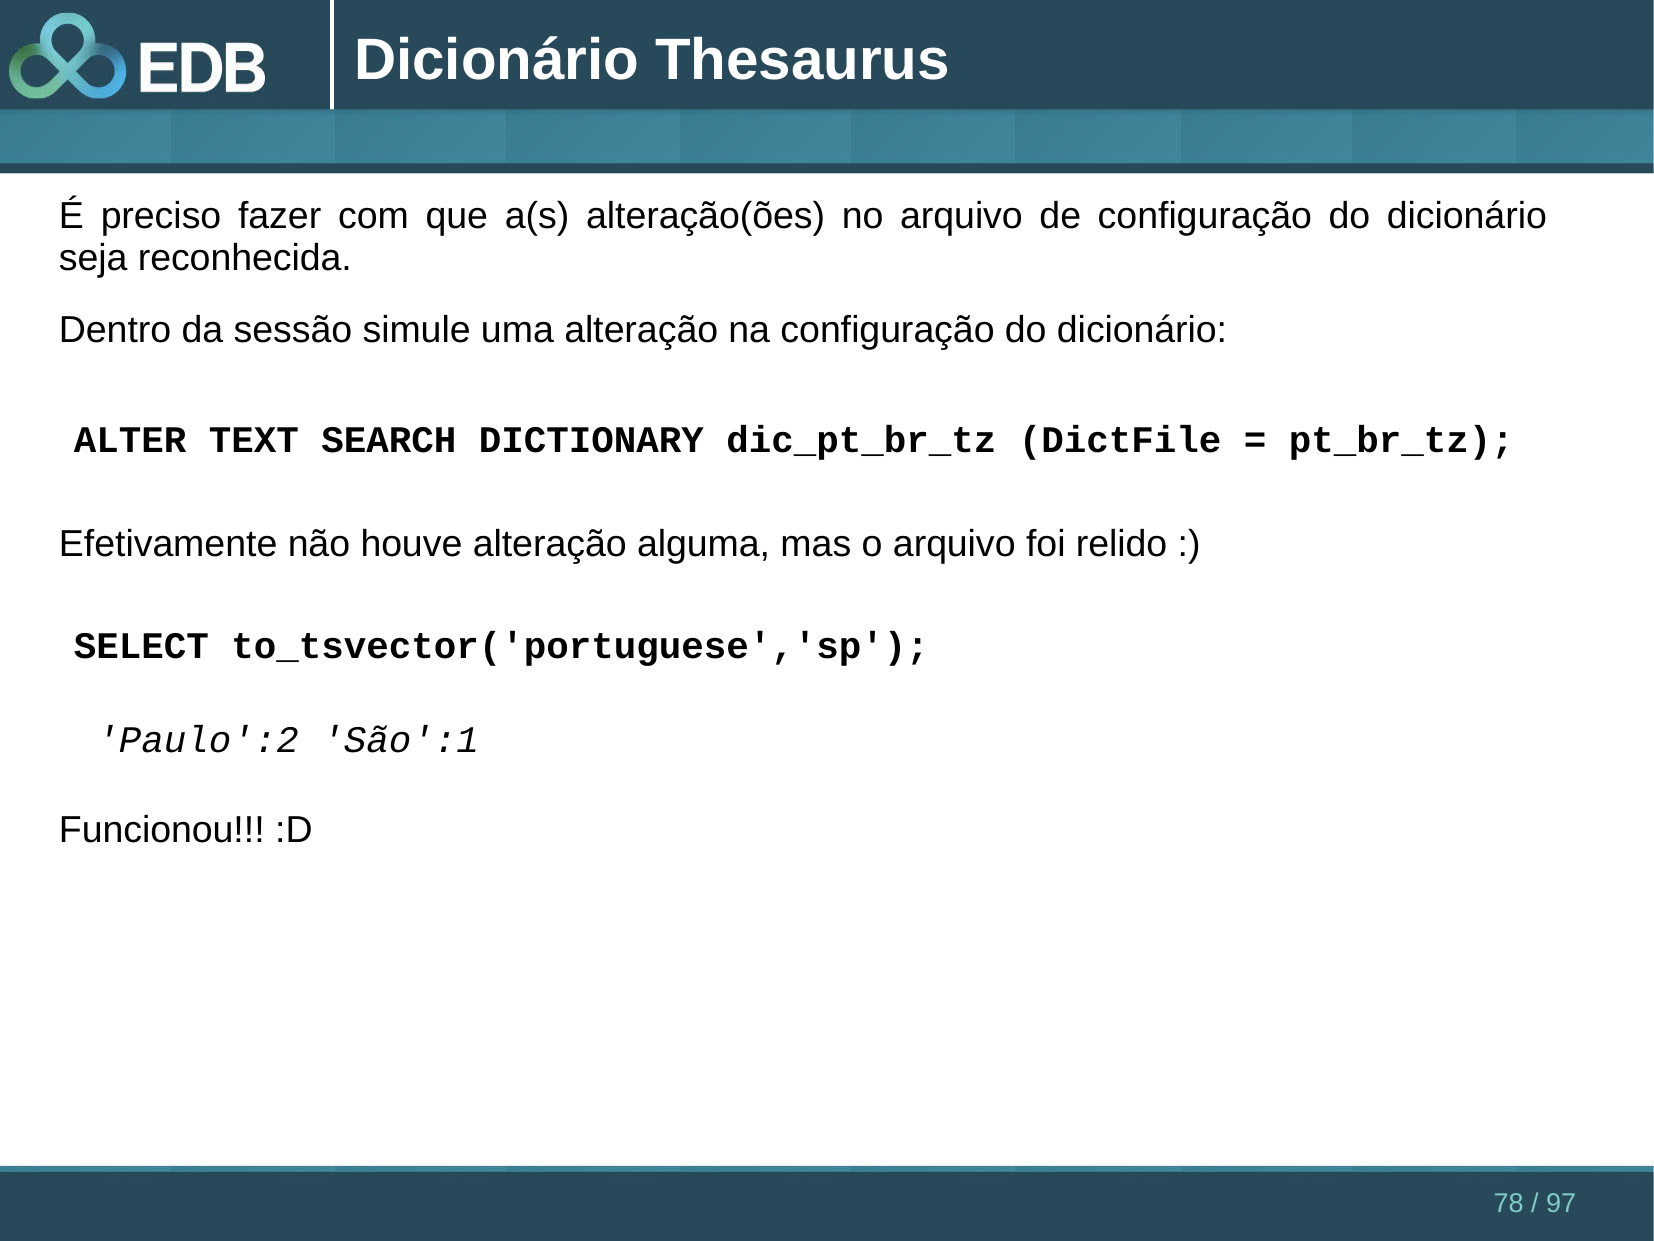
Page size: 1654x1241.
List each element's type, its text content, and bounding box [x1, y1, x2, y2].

picture [0, 0, 1654, 1241]
title Dicionário Thesaurus [354, 0, 1625, 125]
text_box ALTER TEXT SEARCH DICTIONARY dic_pt_br_tz (DictFile = pt_br_tz); [59, 413, 1574, 471]
text_box SELECT to_tsvector('portuguese','sp'); 'Paulo':2 'São':1 [59, 620, 944, 771]
list É preciso fazer com que a(s) alteração(ões) no arquivo de configuração do dicionário seja reconhecida. Dentro da sessão simule uma alteração na configuração do dicionário: Efetivamente não houve alteração alguma, mas o arquivo foi relido :) Funcionou!!! :D [59, 471, 1548, 851]
list É preciso fazer com que a(s) alteração(ões) no arquivo de configuração do dicionário seja reconhecida. Dentro da sessão simule uma alteração na configuração do dicionário: Efetivamente não houve alteração alguma, mas o arquivo foi relido :) Funcionou!!! :D [59, 194, 1548, 413]
